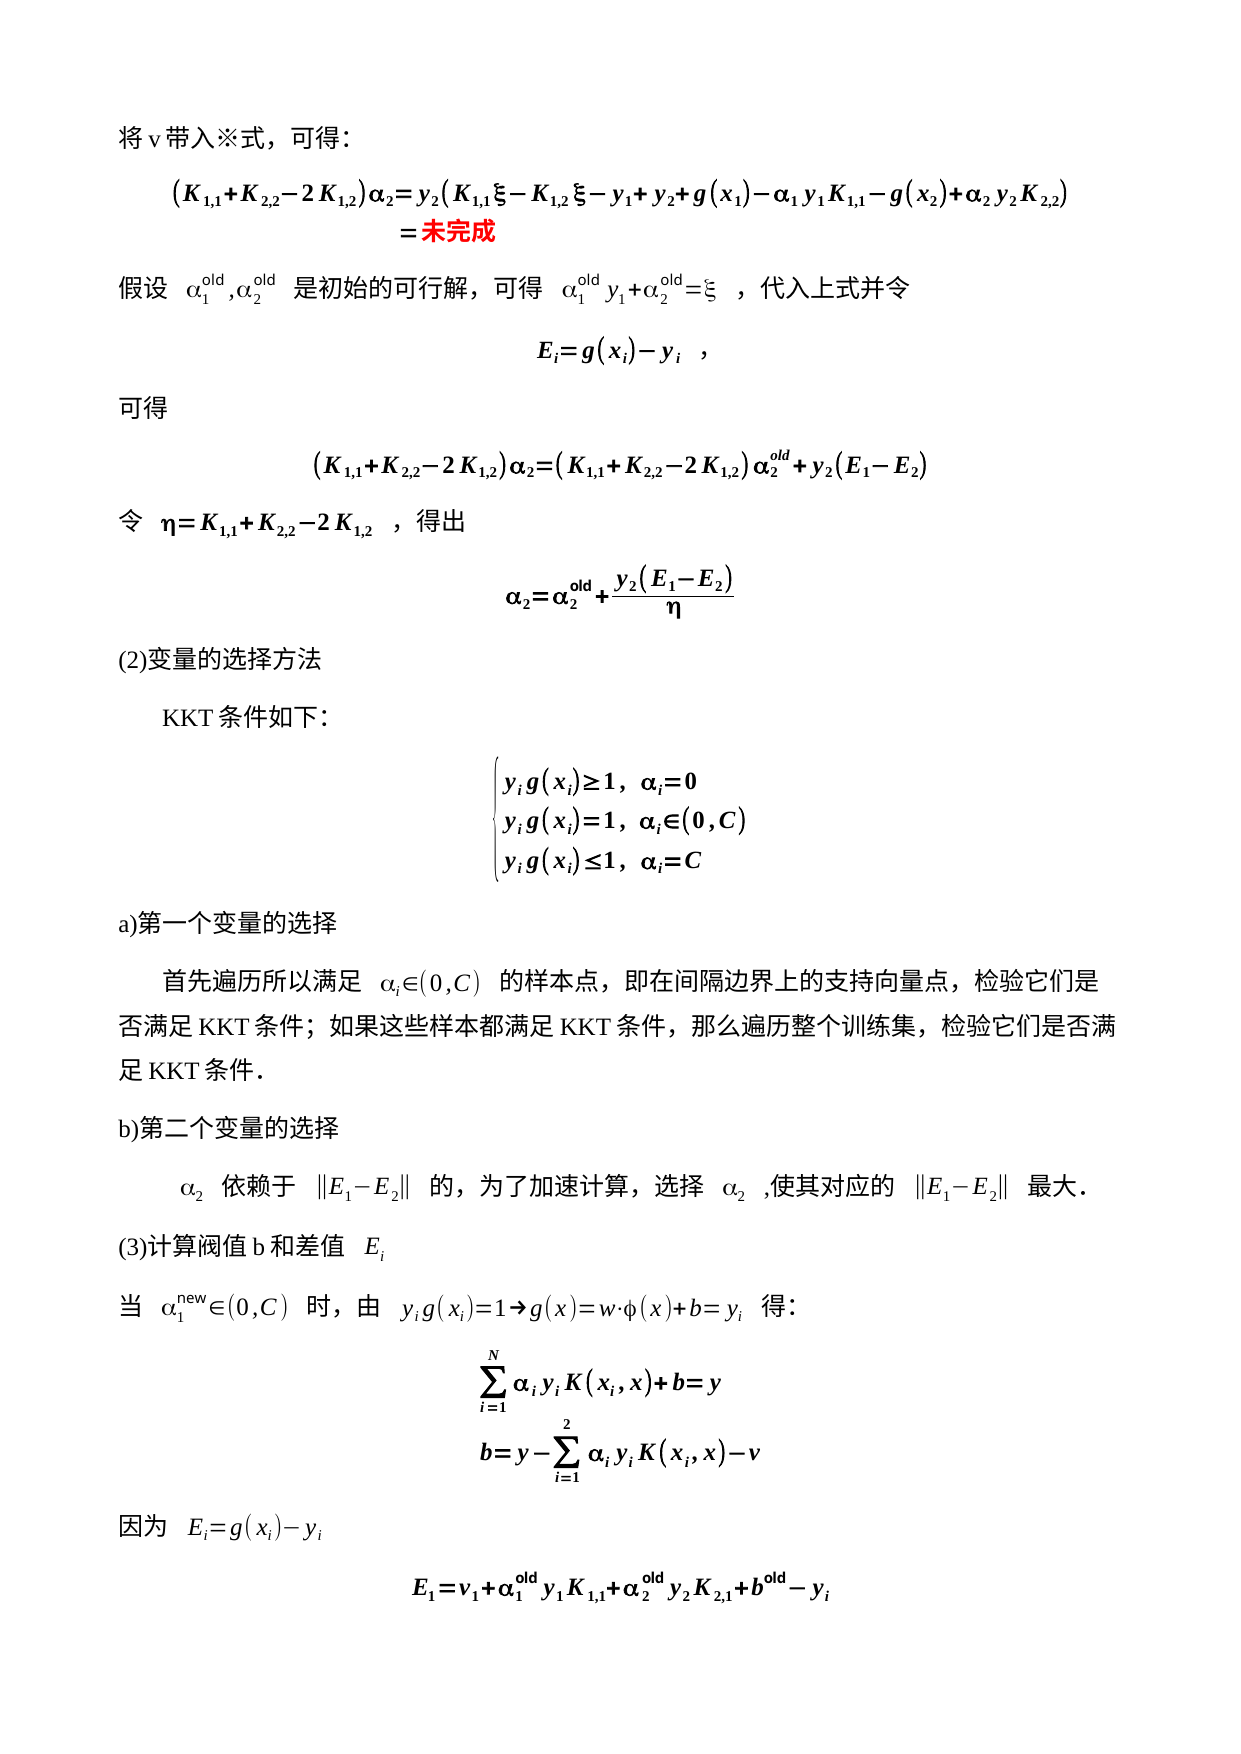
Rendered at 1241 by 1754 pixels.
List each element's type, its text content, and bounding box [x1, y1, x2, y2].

text (2)变量的选择方法 [118, 639, 1122, 675]
text 因为 [118, 1506, 1122, 1544]
text b)第二个变量的选择 [118, 1108, 1122, 1144]
text ， [118, 329, 1122, 367]
text 依赖于的，为了加速计算，选择,使其对应的最大． [118, 1166, 1122, 1204]
text (3)计算阀值b和差值 [118, 1226, 1122, 1264]
text 首先遍历所以满足的样本点，即在间隔边界上的支持向量点，检验它们是否满足KKT条件；如果这些样本都满足KKT条件，那么遍历整个训练集，检验它们是否满足KKT条件． [118, 962, 1122, 1087]
text KKT条件如下： [118, 697, 1122, 733]
text 当时，由得： [118, 1286, 1122, 1325]
text 将v带入※式，可得： [118, 118, 1122, 154]
text 假设是初始的可行解，可得，代入上式并令 [118, 268, 1122, 307]
text 令，得出 [118, 502, 1122, 540]
text a)第一个变量的选择 [118, 904, 1122, 940]
text 可得 [118, 389, 1122, 425]
